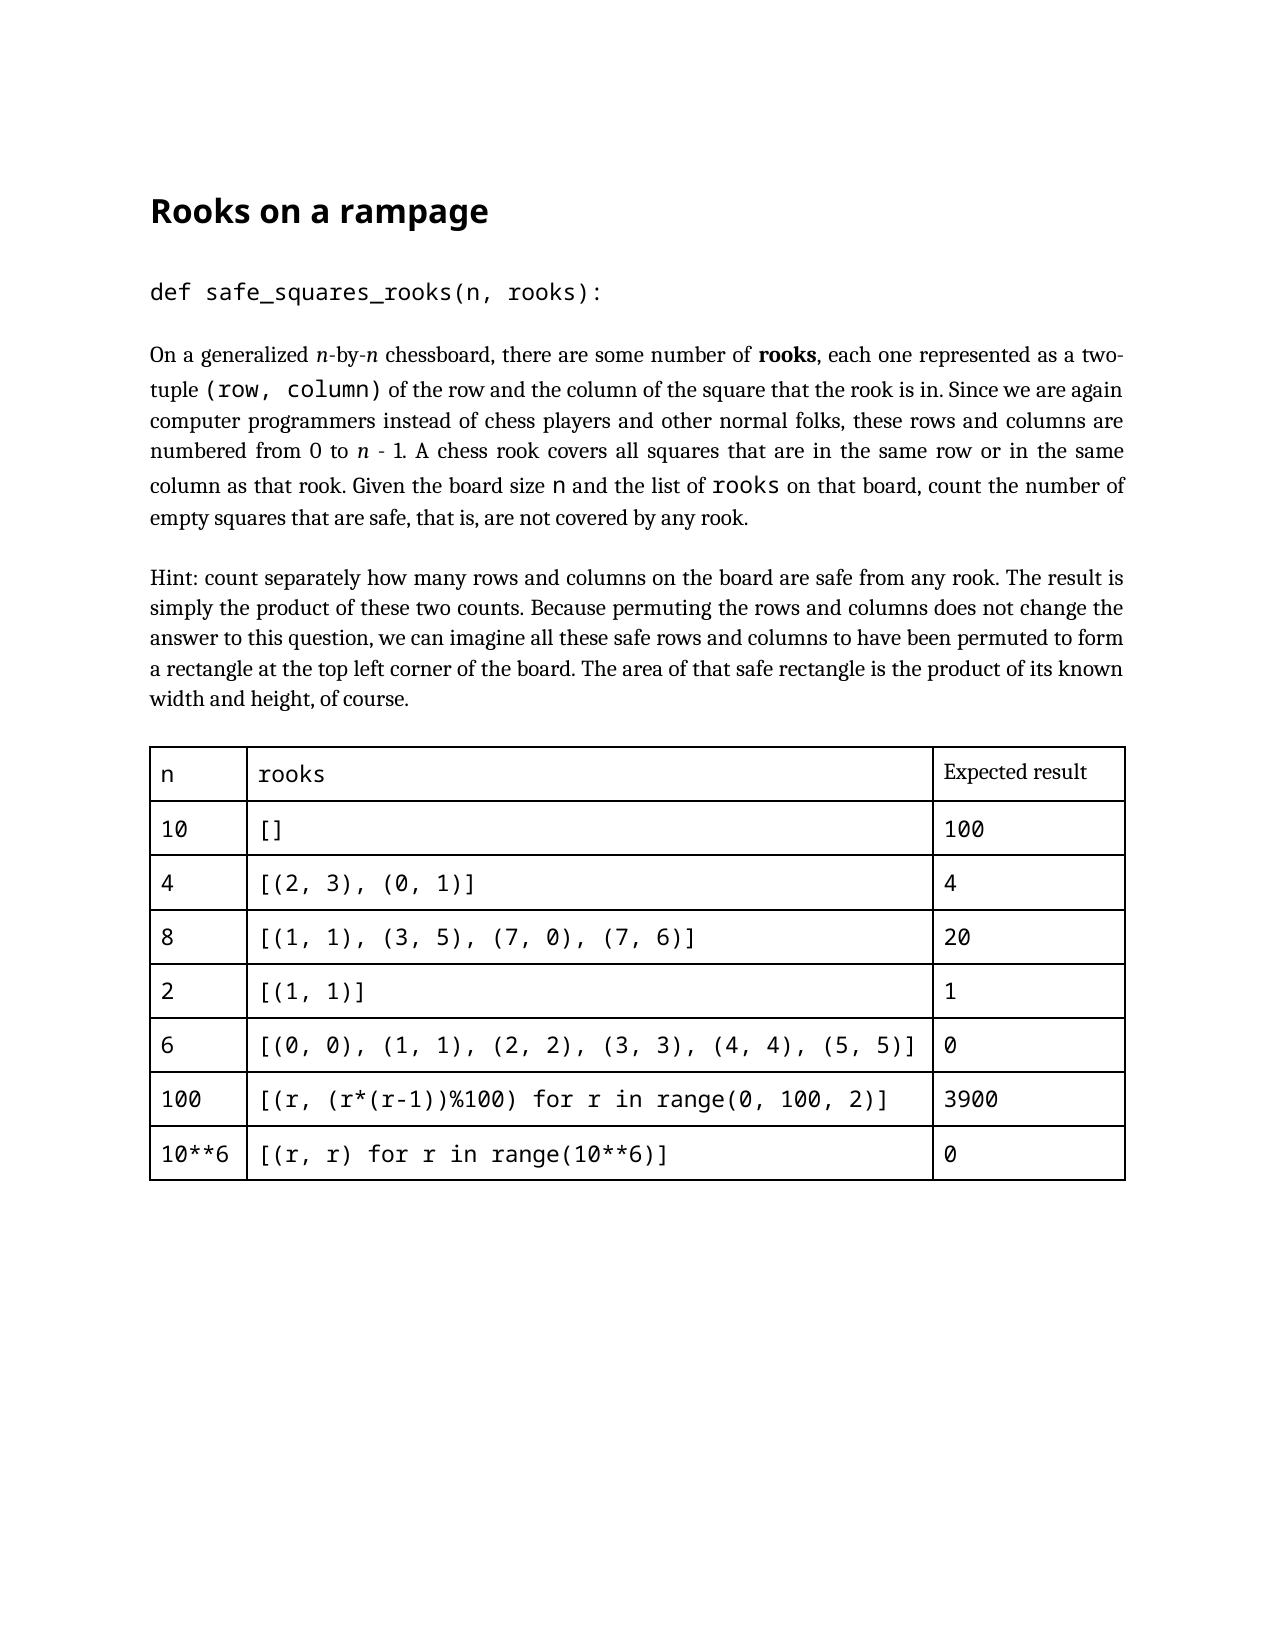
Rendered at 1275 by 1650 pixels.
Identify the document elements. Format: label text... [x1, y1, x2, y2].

table_header rooks [248, 748, 932, 800]
table_cell 100 [151, 1073, 246, 1125]
table_header n [151, 748, 246, 800]
table_cell 1 [934, 965, 1124, 1017]
text def safe_squares_rooks(n, rooks): [150, 276, 1125, 307]
text Hint: count separately how many rows and columns on the board are safe from any rook. The result is simply the product of these two counts. Because permuting the rows and columns does not change the answer to this question, we can imagine all these safe rows and columns to have been permuted to form a rectangle at the top left corner of the board. The area of that safe rectangle is the product of its known width and height, of course. [150, 565, 1125, 712]
table_cell 4 [934, 856, 1124, 908]
table_cell [(r, r) for r in range(10**6)] [248, 1127, 932, 1179]
table_cell 4 [151, 856, 246, 908]
table_cell 100 [934, 802, 1124, 854]
table_cell 8 [151, 911, 246, 963]
table_cell 3900 [934, 1073, 1124, 1125]
table_cell [(0, 0), (1, 1), (2, 2), (3, 3), (4, 4), (5, 5)] [248, 1019, 932, 1071]
table_cell 0 [934, 1127, 1124, 1179]
table_cell 6 [151, 1019, 246, 1071]
table_header Expected result [934, 748, 1124, 800]
text On a generalized n-by-n chessboard, there are some number of rooks, each one represented as a two-tuple (row, column) of the row and the column of the square that the rook is in. Since we are again computer programmers instead of chess players and other normal folks, these rows and columns are numbered from 0 to n - 1. A chess rook covers all squares that are in the same row or in the same column as that rook. Given the board size n and the list of rooks on that board, count the number of empty squares that are safe, that is, are not covered by any rook. [150, 342, 1125, 531]
subtitle Rooks on a rampage [150, 187, 1125, 233]
table_cell 10 [151, 802, 246, 854]
table_cell 0 [934, 1019, 1124, 1071]
table_cell 20 [934, 911, 1124, 963]
table_cell [(2, 3), (0, 1)] [248, 856, 932, 908]
table_cell [(1, 1), (3, 5), (7, 0), (7, 6)] [248, 911, 932, 963]
table_cell 10**6 [151, 1127, 246, 1179]
table_cell 2 [151, 965, 246, 1017]
table_cell [(1, 1)] [248, 965, 932, 1017]
table_cell [] [248, 802, 932, 854]
table_cell [(r, (r*(r-1))%100) for r in range(0, 100, 2)] [248, 1073, 932, 1125]
